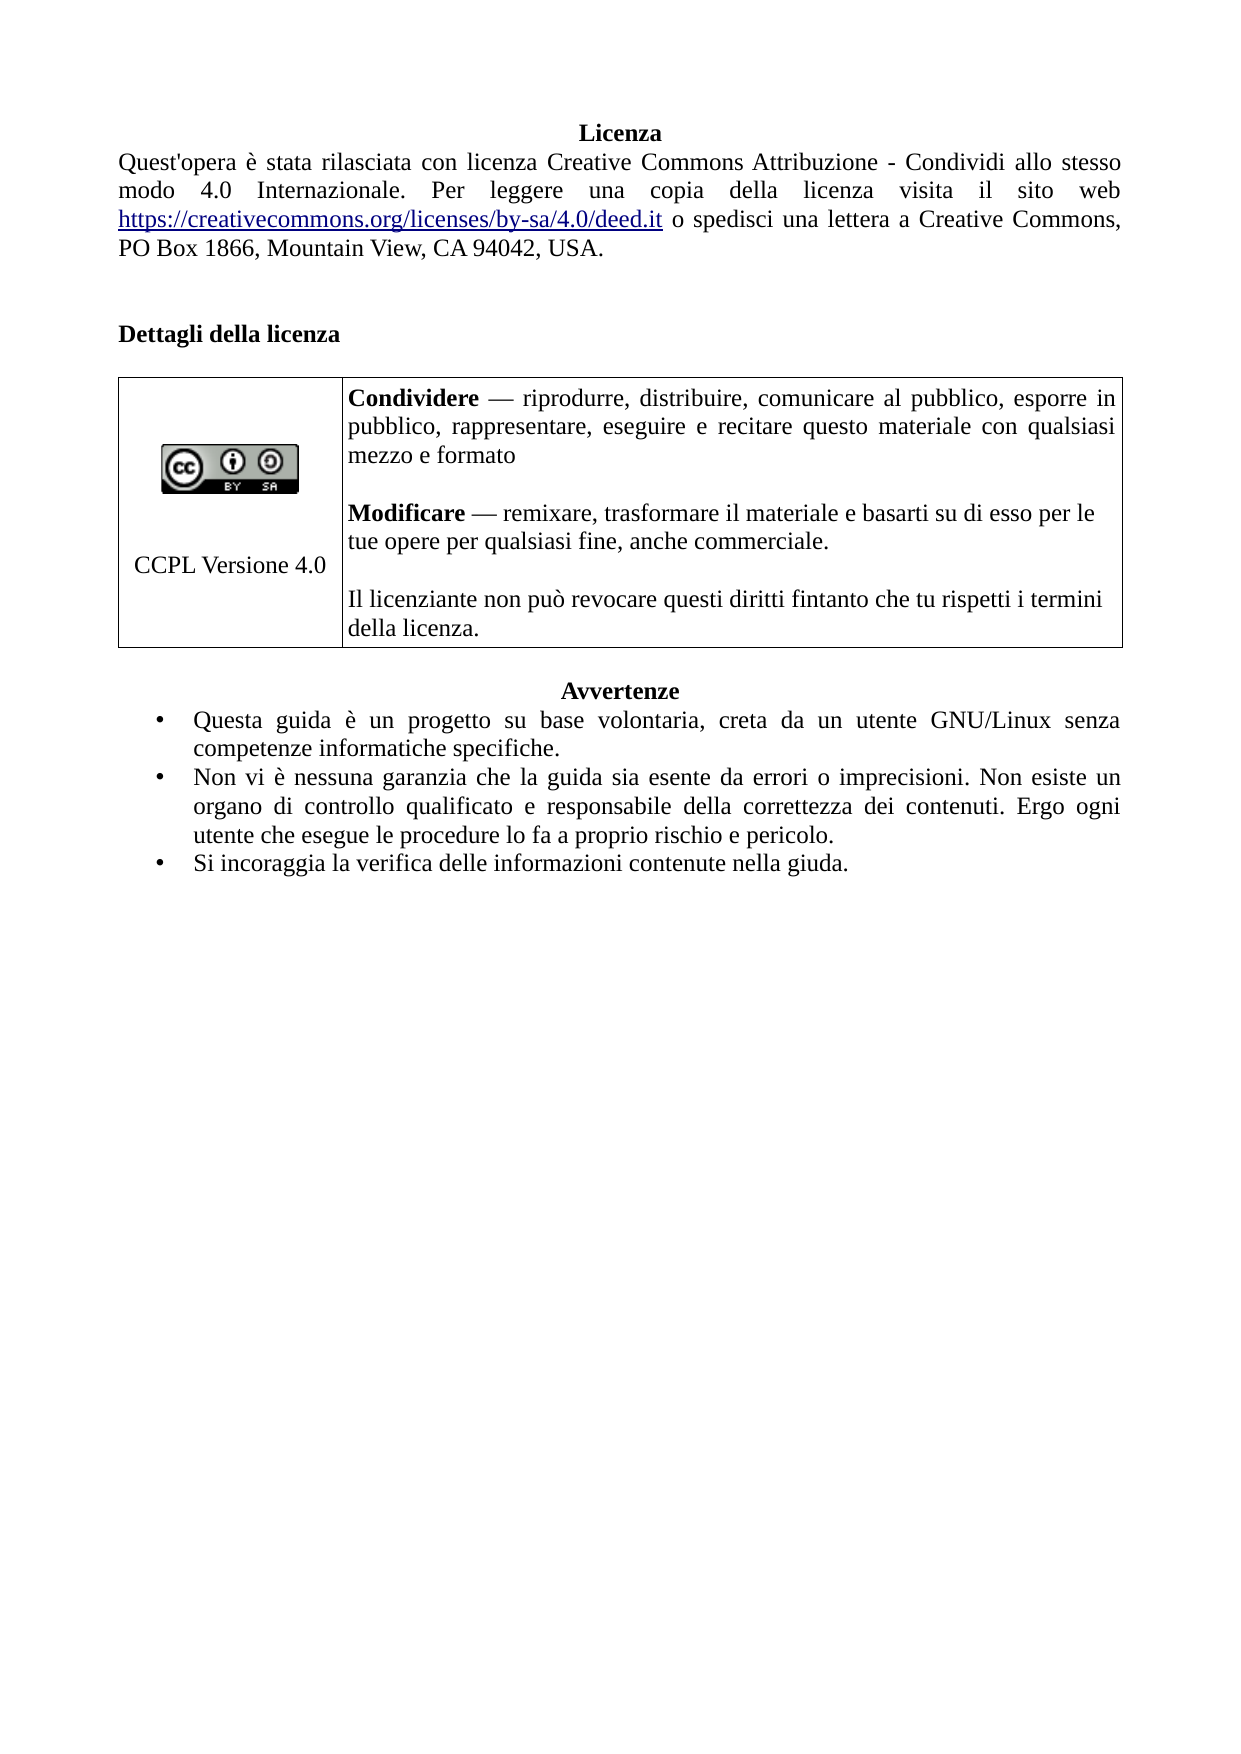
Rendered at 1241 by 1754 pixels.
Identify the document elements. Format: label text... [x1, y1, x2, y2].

list Non vi è nessuna garanzia che la guida sia esente da errori o imprecisioni. Non esiste un organo di controllo qualificato e responsabile della correttezza dei contenuti. Ergo ogni utente che esegue le procedure lo fa a proprio rischio e pericolo. [156, 762, 1122, 848]
text Licenza [118, 118, 1122, 147]
text Quest'opera è stata rilasciata con licenza Creative Commons Attribuzione - Condividi allo stesso modo 4.0 Internazionale. Per leggere una copia della licenza visita il sito web https://creativecommons.org/licenses/by-sa/4.0/deed.it o spedisci una lettera a Creative Commons, PO Box 1866, Mountain View, CA 94042, USA. [118, 147, 1122, 262]
table_header CCPL Versione 4.0 [119, 378, 342, 647]
table_header Condividere — riprodurre, distribuire, comunicare al pubblico, esporre in pubblico, rappresentare, eseguire e recitare questo materiale con qualsiasi mezzo e formato Modificare — remixare, trasformare il materiale e basarti su di esso per le tue opere per qualsiasi fine, anche commerciale. Il licenziante non può revocare questi diritti fintanto che tu rispetti i termini della licenza. [343, 378, 1122, 647]
picture [161, 444, 299, 494]
list Si incoraggia la verifica delle informazioni contenute nella giuda. [156, 848, 1122, 877]
text Dettagli della licenza [118, 319, 1122, 348]
text Avvertenze [118, 676, 1122, 705]
list Questa guida è un progetto su base volontaria, creta da un utente GNU/Linux senza competenze informatiche specifiche. [156, 705, 1122, 762]
